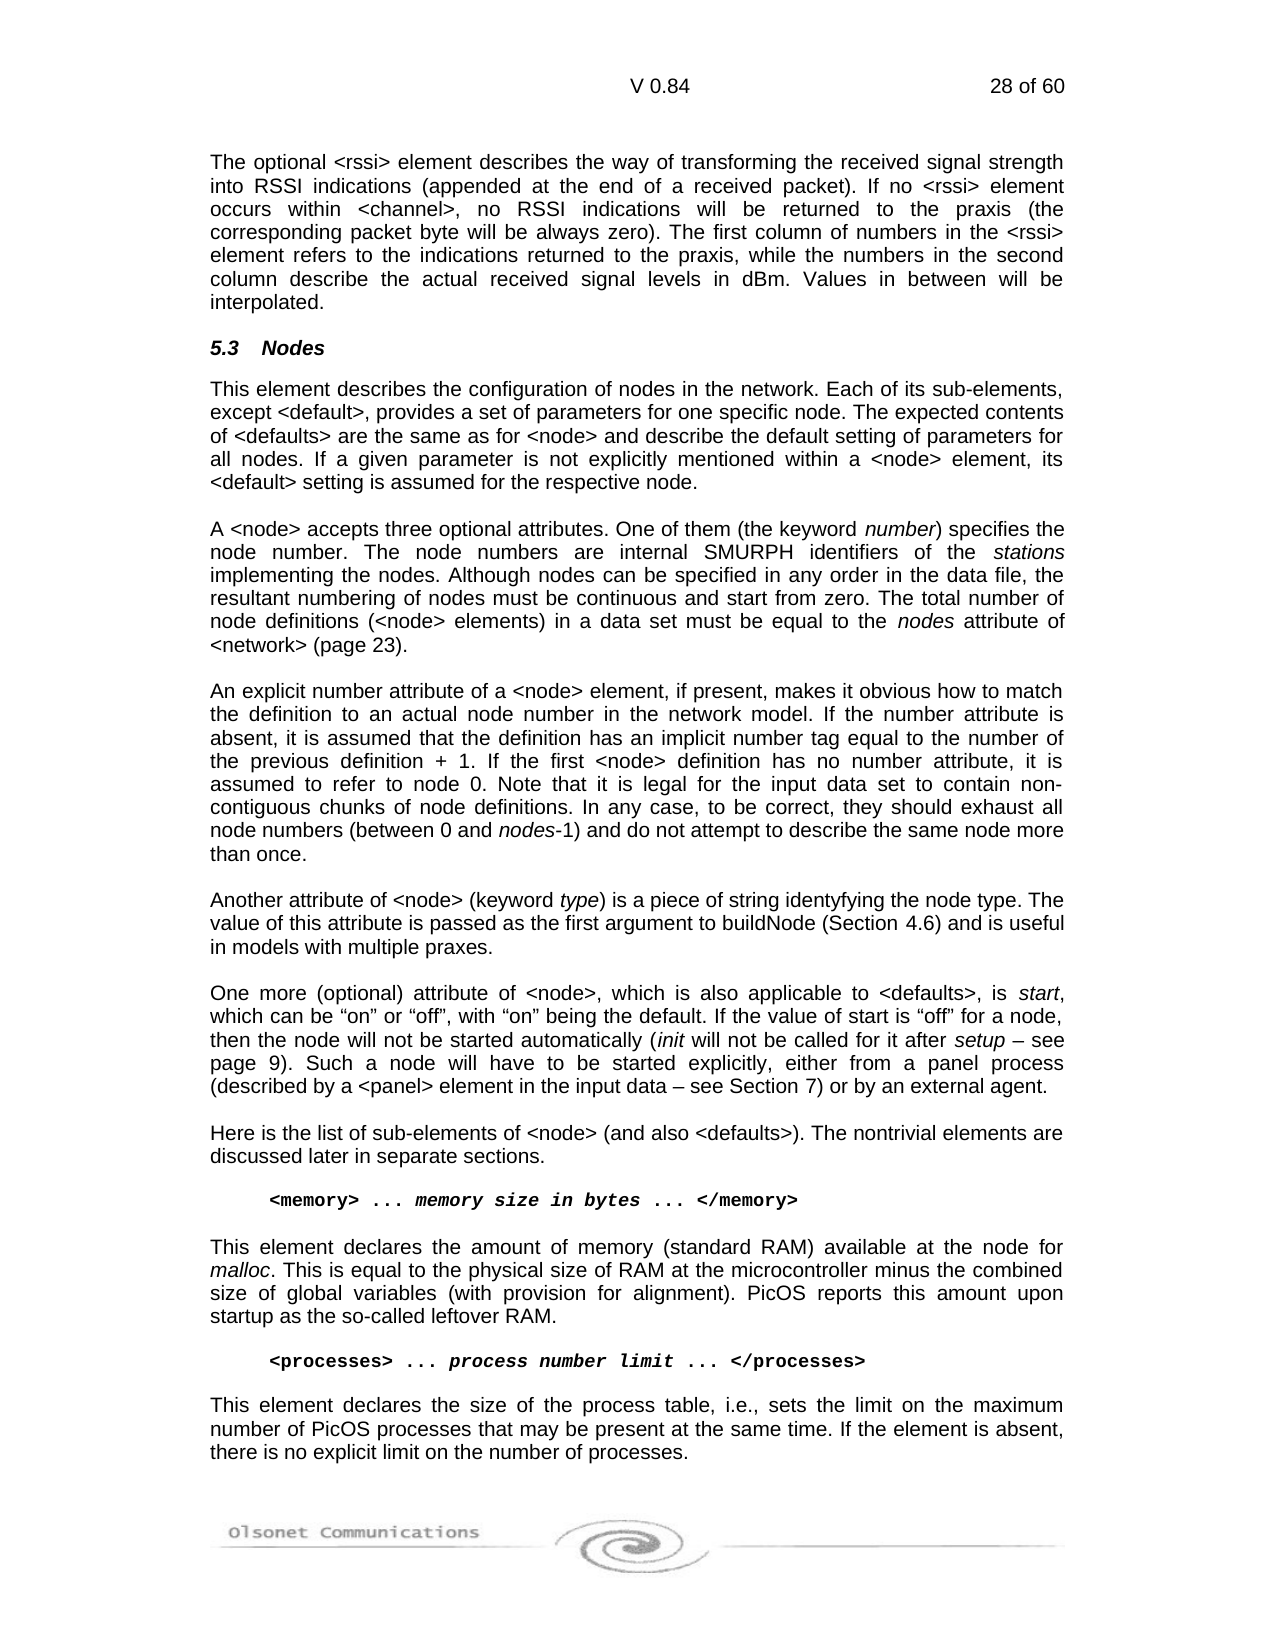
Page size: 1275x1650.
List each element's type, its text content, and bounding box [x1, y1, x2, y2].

text Here is the list of sub-elements of <node> (and also <defaults>). The nontrivial elements are discussed later in separate sections. [210, 1121, 1065, 1167]
text The optional <rssi> element describes the way of transforming the received signal strength into RSSI indications (appended at the end of a received packet). If no <rssi> element occurs within <channel>, no RSSI indications will be returned to the praxis (the corresponding packet byte will be always zero). The first column of numbers in the <rssi> element refers to the indications returned to the praxis, while the numbers in the second column describe the actual received signal levels in dBm. Values in between will be interpolated. [210, 151, 1065, 313]
text This element describes the configuration of nodes in the network. Each of its sub-elements, except <default>, provides a set of parameters for one specific node. The expected contents of <defaults> are the same as for <node> and describe the default setting of parameters for all nodes. If a given parameter is not explicitly mentioned within a <node> element, its <default> setting is assumed for the respective node. [210, 378, 1065, 494]
text A <node> accepts three optional attributes. One of them (the keyword number) specifies the node number. The node numbers are internal SMURPH identifiers of the stations implementing the nodes. Although nodes can be specified in any order in the data file, the resultant numbering of nodes must be continuous and start from zero. The total number of node definitions (<node> elements) in a data set must be equal to the nodes attribute of <network> (page 23). [210, 517, 1065, 656]
text One more (optional) attribute of <node>, which is also applicable to <defaults>, is start, which can be “on” or “off”, with “on” being the default. If the value of start is “off” for a node, then the node will not be started automatically (init will not be called for it after setup – see page 9). Such a node will have to be started explicitly, either from a panel process (described by a <panel> element in the input data – see Section 7) or by an external agent. [210, 982, 1065, 1098]
picture [210, 1504, 1065, 1596]
text <processes> ... process number limit ... </processes> [269, 1351, 1065, 1373]
text <memory> ... memory size in bytes ... </memory> [269, 1191, 1065, 1212]
text An explicit number attribute of a <node> element, if present, makes it obvious how to match the definition to an actual node number in the network model. If the number attribute is absent, it is assumed that the definition has an implicit number tag equal to the number of the previous definition + 1. If the first <node> definition has no number attribute, it is assumed to refer to node 0. Note that it is legal for the input data set to contain non-contiguous chunks of node definitions. In any case, to be correct, they should exhaust all node numbers (between 0 and nodes-1) and do not attempt to describe the same node more than once. [210, 680, 1065, 866]
text Another attribute of <node> (keyword type) is a piece of string identyfying the node type. The value of this attribute is passed as the first argument to buildNode (Section 4.6) and is useful in models with multiple praxes. [210, 889, 1065, 958]
text This element declares the amount of memory (standard RAM) available at the node for malloc. This is equal to the physical size of RAM at the microcontroller minus the combined size of global variables (with provision for alignment). PicOS reports this amount upon startup as the so-called leftover RAM. [210, 1235, 1065, 1328]
subtitle Nodes [210, 337, 1065, 360]
text This element declares the size of the process table, i.e., sets the limit on the maximum number of PicOS processes that may be present at the same time. If the element is absent, there is no explicit limit on the number of processes. [210, 1394, 1065, 1463]
